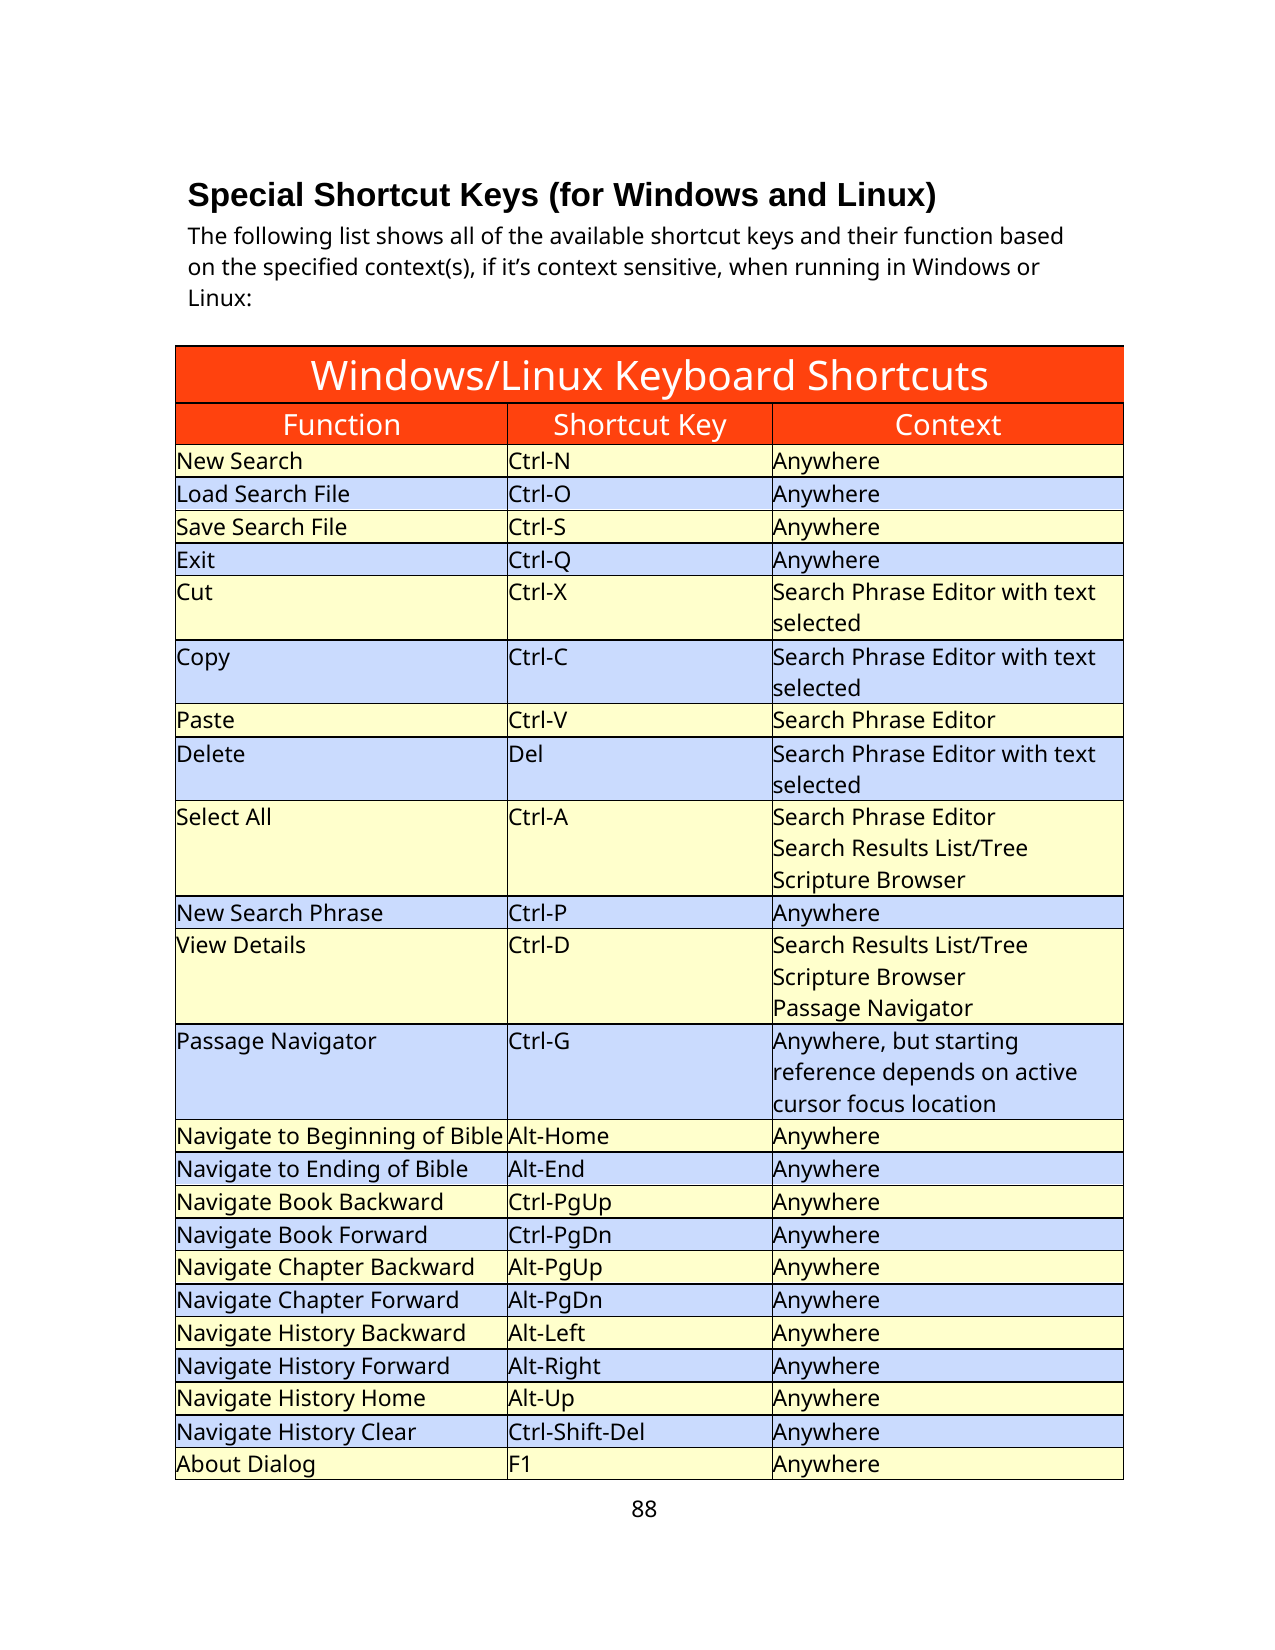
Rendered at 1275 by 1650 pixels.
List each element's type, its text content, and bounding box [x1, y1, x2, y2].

table_cell About Dialog [176, 1448, 507, 1479]
table_cell Navigate to Beginning of Bible [176, 1120, 507, 1151]
table_cell Anywhere [773, 1285, 1123, 1316]
table_cell Ctrl-C [508, 641, 772, 703]
table_cell Anywhere [773, 511, 1123, 542]
table_cell Search Phrase Editor Search Results List/Tree Scripture Browser [773, 801, 1123, 895]
table_cell Navigate to Ending of Bible [176, 1153, 507, 1184]
table_cell Anywhere [773, 445, 1123, 476]
table_cell Alt-PgDn [508, 1285, 772, 1316]
table_cell Del [508, 738, 772, 800]
table_cell F1 [508, 1448, 772, 1479]
table_cell Search Phrase Editor with text selected [773, 738, 1123, 800]
table_cell Anywhere [773, 1120, 1123, 1151]
table_cell Ctrl-V [508, 704, 772, 736]
table_cell Anywhere [773, 1186, 1123, 1217]
table_cell Alt-Right [508, 1350, 772, 1381]
table_cell New Search Phrase [176, 897, 507, 928]
table_cell Anywhere [773, 1219, 1123, 1250]
table_cell Ctrl-D [508, 929, 772, 1023]
table_cell Paste [176, 704, 507, 736]
table_cell Navigate Chapter Backward [176, 1251, 507, 1282]
table_cell Alt-Home [508, 1120, 772, 1151]
table_cell Shortcut Key [508, 404, 772, 444]
table_cell Anywhere [773, 1350, 1123, 1381]
table_cell Navigate History Home [176, 1383, 507, 1414]
table_cell Alt-Up [508, 1383, 772, 1414]
table_cell Anywhere, but starting reference depends on active cursor focus location [773, 1025, 1123, 1119]
table_cell Exit [176, 544, 507, 575]
table_cell Load Search File [176, 478, 507, 509]
table_cell Anywhere [773, 1153, 1123, 1184]
table_cell Ctrl-A [508, 801, 772, 895]
table_cell Cut [176, 576, 507, 639]
table_cell Delete [176, 738, 507, 800]
table_cell Ctrl-Q [508, 544, 772, 575]
table_header Windows/Linux Keyboard Shortcuts [176, 347, 1124, 402]
table_cell Ctrl-G [508, 1025, 772, 1119]
table_cell Alt-Left [508, 1317, 772, 1348]
table_cell New Search [176, 445, 507, 476]
subtitle Special Shortcut Keys (for Windows and Linux) [187, 175, 1087, 213]
table_cell Navigate Book Backward [176, 1186, 507, 1217]
table_cell Passage Navigator [176, 1025, 507, 1119]
table_cell Anywhere [773, 1383, 1123, 1414]
table_cell Ctrl-PgDn [508, 1219, 772, 1250]
table_cell Alt-End [508, 1153, 772, 1184]
table_cell Context [773, 404, 1123, 444]
table_cell Copy [176, 641, 507, 703]
table_cell Navigate History Clear [176, 1416, 507, 1447]
table_cell View Details [176, 929, 507, 1023]
table_cell Search Phrase Editor with text selected [773, 641, 1123, 703]
table_cell Search Phrase Editor [773, 704, 1123, 736]
table_cell Ctrl-N [508, 445, 772, 476]
table_cell Alt-PgUp [508, 1251, 772, 1282]
table_cell Ctrl-P [508, 897, 772, 928]
table_cell Ctrl-PgUp [508, 1186, 772, 1217]
table_cell Select All [176, 801, 507, 895]
table_cell Anywhere [773, 1317, 1123, 1348]
table_cell Navigate History Forward [176, 1350, 507, 1381]
table_cell Anywhere [773, 478, 1123, 509]
table_cell Anywhere [773, 1448, 1123, 1479]
table_cell Navigate Book Forward [176, 1219, 507, 1250]
table_cell Ctrl-Shift-Del [508, 1416, 772, 1447]
table_cell Ctrl-O [508, 478, 772, 509]
table_cell Save Search File [176, 511, 507, 542]
table_cell Function [176, 404, 507, 444]
table_cell Navigate History Backward [176, 1317, 507, 1348]
table_cell Anywhere [773, 897, 1123, 928]
table_cell Anywhere [773, 1416, 1123, 1447]
table_cell Anywhere [773, 544, 1123, 575]
table_cell Anywhere [773, 1251, 1123, 1282]
table_cell Search Results List/Tree Scripture Browser Passage Navigator [773, 929, 1123, 1023]
table_cell Ctrl-X [508, 576, 772, 639]
table_cell Search Phrase Editor with text selected [773, 576, 1123, 639]
text The following list shows all of the available shortcut keys and their function based on the specified context(s), if it’s context sensitive, when running in Windows or Linux: [187, 220, 1087, 313]
table_cell Ctrl-S [508, 511, 772, 542]
table_cell Navigate Chapter Forward [176, 1285, 507, 1316]
